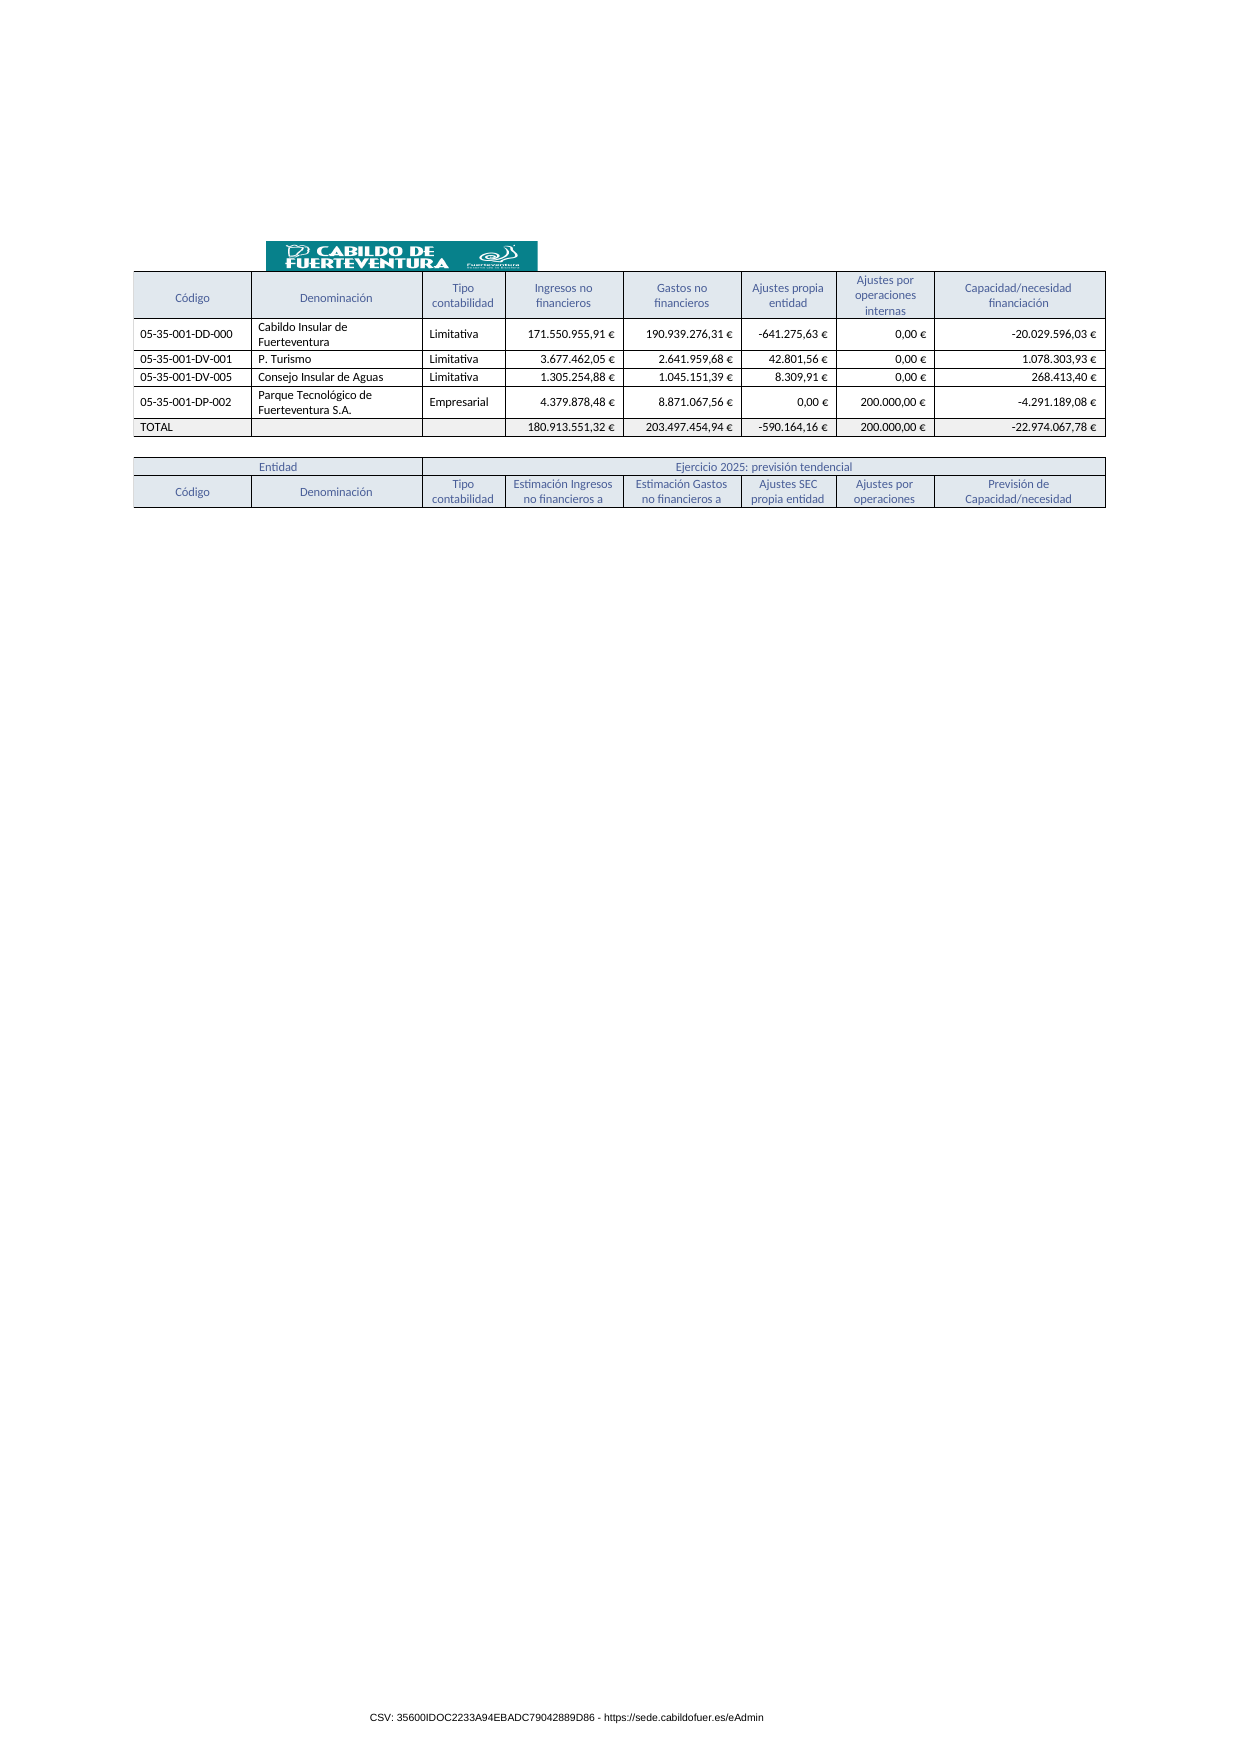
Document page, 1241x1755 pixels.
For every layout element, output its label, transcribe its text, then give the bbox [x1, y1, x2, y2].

table_cell 0,00 € [742, 387, 836, 417]
table_cell Denominación [252, 476, 422, 507]
table_cell 2.641.959,68 € [624, 351, 741, 368]
table_cell Limitativa [423, 351, 505, 368]
table_cell Código [134, 476, 251, 507]
table_cell Estimación Ingresos no financieros a [506, 476, 623, 507]
table_cell -590.164,16 € [742, 419, 836, 436]
table_cell 8.309,91 € [742, 369, 836, 386]
table_cell 05-35-001-DV-001 [134, 351, 251, 368]
table_cell 180.913.551,32 € [506, 419, 623, 436]
table_header Ejercicio 2025: previsión tendencial [423, 458, 1105, 475]
picture [364, 1704, 984, 1725]
table_cell 1.078.303,93 € [935, 351, 1105, 368]
table_cell Ajustes por operaciones internas [837, 272, 934, 318]
table_cell Gastos no financieros [624, 272, 741, 318]
table_cell Empresarial [423, 387, 505, 417]
table_cell 200.000,00 € [837, 387, 934, 417]
table_cell TOTAL [134, 419, 251, 436]
table_cell Capacidad/necesidad financiación [935, 272, 1105, 318]
table_cell 1.045.151,39 € [624, 369, 741, 386]
table_cell P. Turismo [252, 351, 422, 368]
table_cell 4.379.878,48 € [506, 387, 623, 417]
table_cell 1.305.254,88 € [506, 369, 623, 386]
table_cell 268.413,40 € [935, 369, 1105, 386]
table_cell Previsión de Capacidad/necesidad [935, 476, 1105, 507]
table_cell 42.801,56 € [742, 351, 836, 368]
table_cell Ajustes propia entidad [742, 272, 836, 318]
table_cell [252, 419, 422, 436]
table_cell -4.291.189,08 € [935, 387, 1105, 417]
table_cell 0,00 € [837, 351, 934, 368]
table_cell 171.550.955,91 € [506, 319, 623, 349]
table_cell 190.939.276,31 € [624, 319, 741, 349]
table_cell -641.275,63 € [742, 319, 836, 349]
table_cell -20.029.596,03 € [935, 319, 1105, 349]
table_cell -22.974.067,78 € [935, 419, 1105, 436]
table_cell Consejo Insular de Aguas [252, 369, 422, 386]
table_cell 8.871.067,56 € [624, 387, 741, 417]
table_cell 0,00 € [837, 369, 934, 386]
table_cell Parque Tecnológico de Fuerteventura S.A. [252, 387, 422, 417]
table_cell Limitativa [423, 319, 505, 349]
table_cell 05-35-001-DV-005 [134, 369, 251, 386]
table_header Entidad [134, 458, 422, 475]
table_cell Ingresos no financieros [506, 272, 623, 318]
table_cell [423, 419, 505, 436]
table_cell Limitativa [423, 369, 505, 386]
table_cell 203.497.454,94 € [624, 419, 741, 436]
table_cell Tipo contabilidad [423, 272, 505, 318]
table_cell Tipo contabilidad [423, 476, 505, 507]
picture [266, 241, 538, 271]
table_cell 200.000,00 € [837, 419, 934, 436]
table_cell Estimación Gastos no financieros a [624, 476, 741, 507]
table_cell Ajustes SEC propia entidad [742, 476, 836, 507]
table_cell 3.677.462,05 € [506, 351, 623, 368]
table_cell Ajustes por operaciones [837, 476, 934, 507]
table_cell 05-35-001-DP-002 [134, 387, 251, 417]
table_cell Cabildo Insular de Fuerteventura [252, 319, 422, 349]
table_cell 05-35-001-DD-000 [134, 319, 251, 349]
table_cell 0,00 € [837, 319, 934, 349]
table_cell Código [134, 272, 251, 318]
table_cell Denominación [252, 272, 422, 318]
